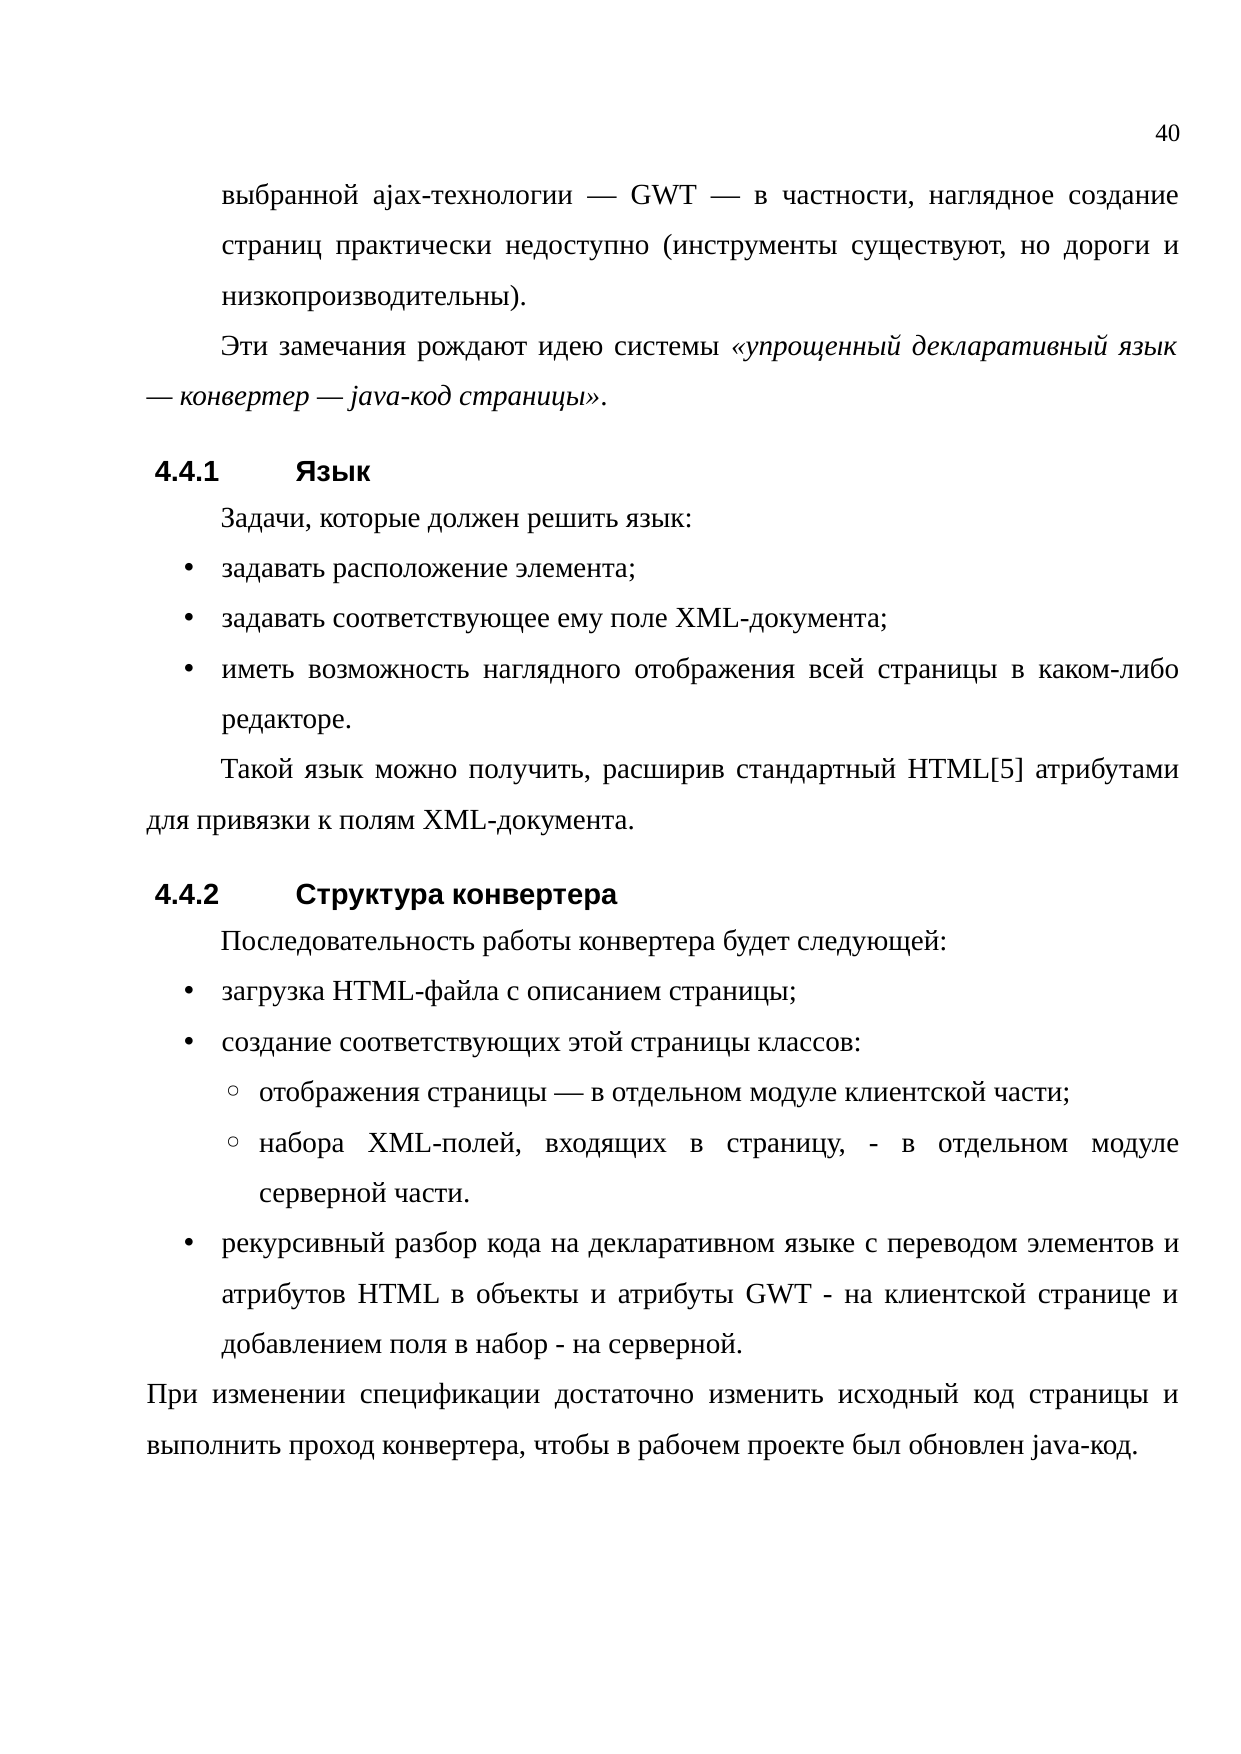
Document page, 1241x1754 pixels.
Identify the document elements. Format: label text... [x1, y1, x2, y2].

subtitle Структура конвертера [146, 877, 1180, 911]
text Эти замечания рождают идею системы «упрощенный декларативный язык — конвертер — java-код страницы». [146, 328, 1180, 412]
list набора XML-полей, входящих в страницу, - в отдельном модуле серверной части. [221, 1125, 1180, 1209]
text Такой язык можно получить, расширив стандартный HTML[5] атрибутами для привязки к полям XML-документа. [146, 752, 1180, 835]
subtitle Язык [146, 454, 1180, 487]
text Последовательность работы конвертера будет следующей: [146, 923, 1180, 957]
list загрузка HTML-файла с описанием страницы; [184, 973, 1180, 1007]
list создание соответствующих этой страницы классов: [184, 1024, 1180, 1058]
list задавать соответствующее ему поле XML-документа; [184, 600, 1180, 634]
list задавать расположение элемента; [184, 550, 1180, 584]
list рекурсивный разбор кода на декларативном языке с переводом элементов и атрибутов HTML в объекты и атрибуты GWT - на клиентской странице и добавлением поля в набор - на серверной. [184, 1226, 1180, 1360]
list При изменении спецификации достаточно изменить исходный код страницы и выполнить проход конвертера, чтобы в рабочем проекте был обновлен java-код. [109, 1377, 1180, 1460]
list выбранной ajax-технологии — GWT — в частности, наглядное создание страниц практически недоступно (инструменты существуют, но дороги и низкопроизводительны). [184, 177, 1180, 311]
text Задачи, которые должен решить язык: [146, 500, 1180, 533]
list отображения страницы — в отдельном модуле клиентской части; [221, 1074, 1180, 1108]
list иметь возможность наглядного отображения всей страницы в каком-либо редакторе. [184, 651, 1180, 735]
